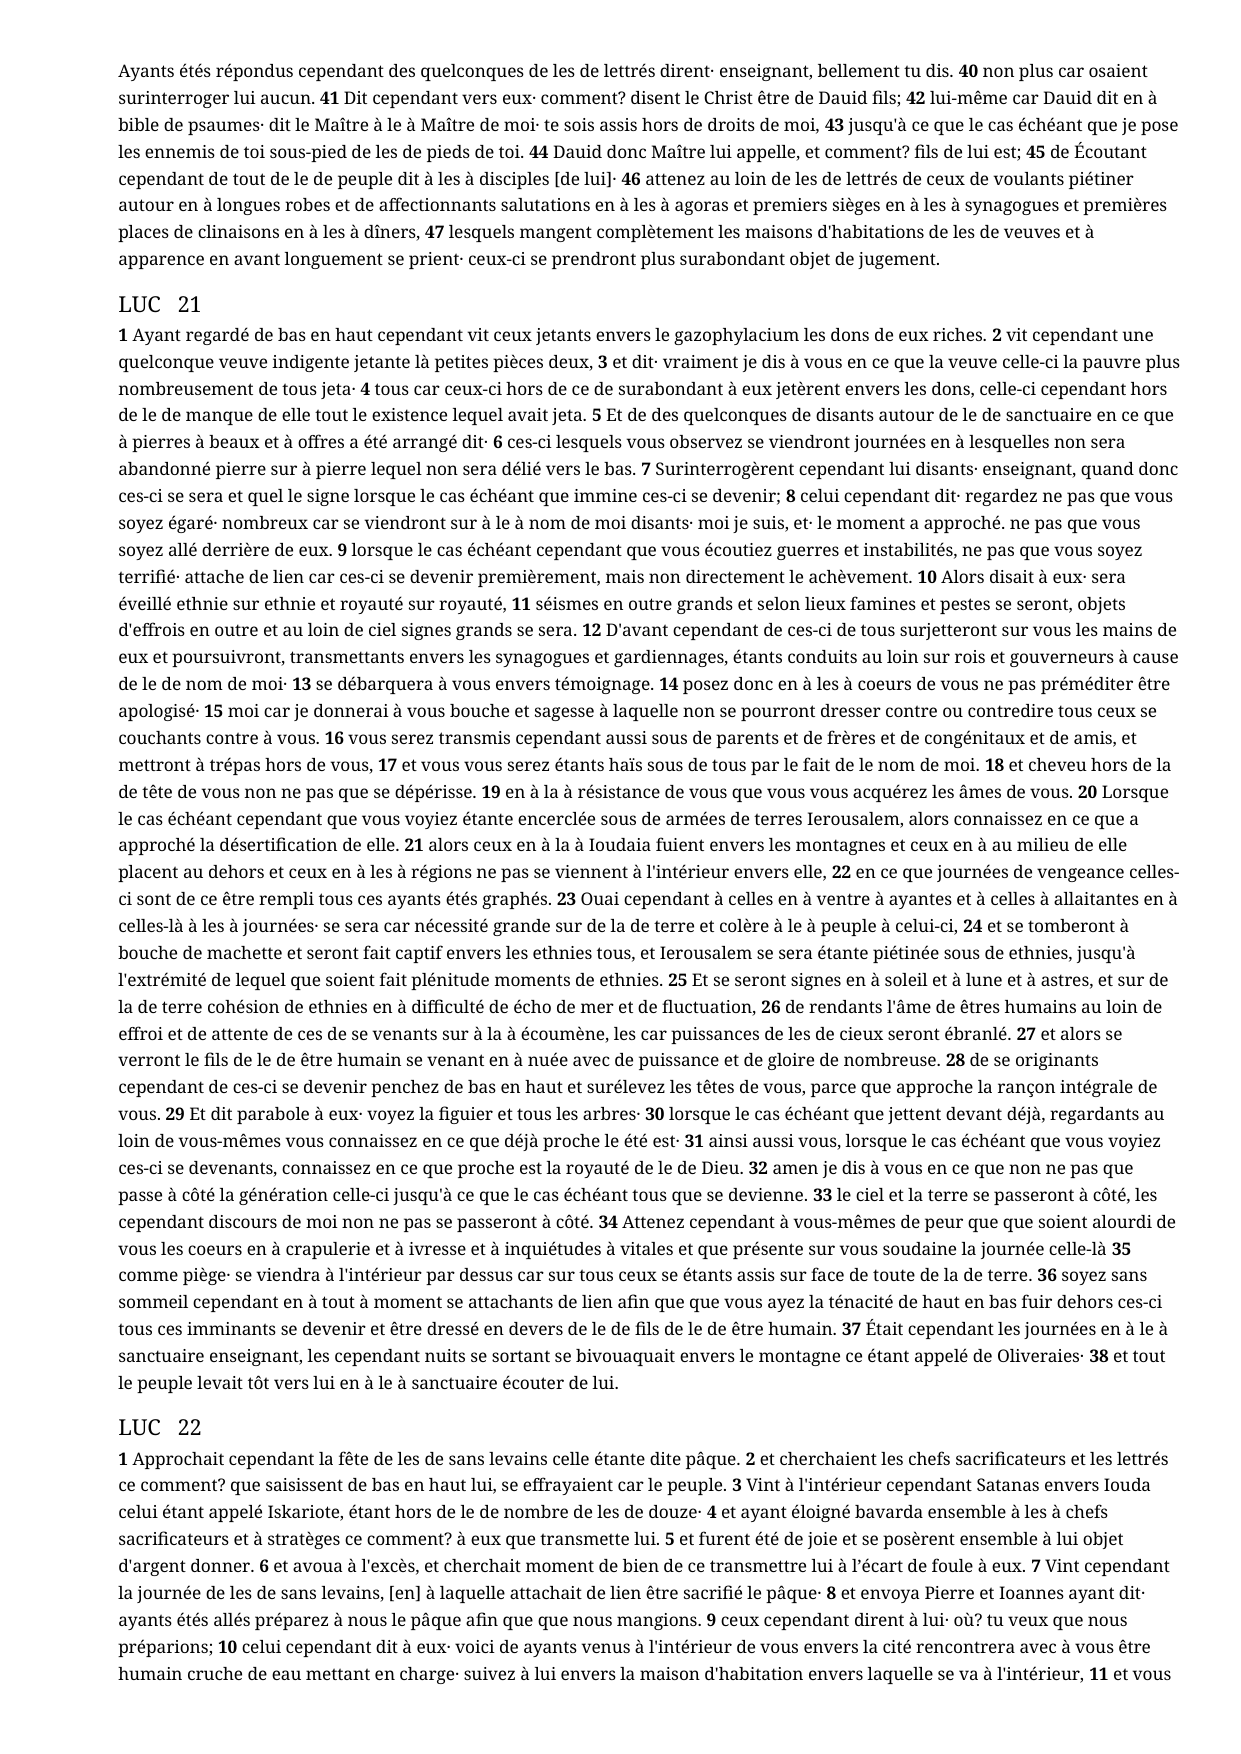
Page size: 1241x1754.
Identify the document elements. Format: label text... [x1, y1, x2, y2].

text 1 Ayant regardé de bas en haut cependant vit ceux jetants envers le gazophylacium les dons de eux riches. 2 vit cependant une quelconque veuve indigente jetante là petites pièces deux, 3 et dit· vraiment je dis à vous en ce que la veuve celle-ci la pauvre plus nombreusement de tous jeta· 4 tous car ceux-ci hors de ce de surabondant à eux jetèrent envers les dons, celle-ci cependant hors de le de manque de elle tout le existence lequel avait jeta. 5 Et de des quelconques de disants autour de le de sanctuaire en ce que à pierres à beaux et à offres a été arrangé dit· 6 ces-ci lesquels vous observez se viendront journées en à lesquelles non sera abandonné pierre sur à pierre lequel non sera délié vers le bas. 7 Surinterrogèrent cependant lui disants· enseignant, quand donc ces-ci se sera et quel le signe lorsque le cas échéant que immine ces-ci se devenir; 8 celui cependant dit· regardez ne pas que vous soyez égaré· nombreux car se viendront sur à le à nom de moi disants· moi je suis, et· le moment a approché. ne pas que vous soyez allé derrière de eux. 9 lorsque le cas échéant cependant que vous écoutiez guerres et instabilités, ne pas que vous soyez terrifié· attache de lien car ces-ci se devenir premièrement, mais non directement le achèvement. 10 Alors disait à eux· sera éveillé ethnie sur ethnie et royauté sur royauté, 11 séismes en outre grands et selon lieux famines et pestes se seront, objets d'effrois en outre et au loin de ciel signes grands se sera. 12 D'avant cependant de ces-ci de tous surjetteront sur vous les mains de eux et poursuivront, transmettants envers les synagogues et gardiennages, étants conduits au loin sur rois et gouverneurs à cause de le de nom de moi· 13 se débarquera à vous envers témoignage. 14 posez donc en à les à coeurs de vous ne pas préméditer être apologisé· 15 moi car je donnerai à vous bouche et sagesse à laquelle non se pourront dresser contre ou contredire tous ceux se couchants contre à vous. 16 vous serez transmis cependant aussi sous de parents et de frères et de congénitaux et de amis, et mettront à trépas hors de vous, 17 et vous vous serez étants haïs sous de tous par le fait de le nom de moi. 18 et cheveu hors de la de tête de vous non ne pas que se dépérisse. 19 en à la à résistance de vous que vous vous acquérez les âmes de vous. 20 Lorsque le cas échéant cependant que vous voyiez étante encerclée sous de armées de terres Ierousalem, alors connaissez en ce que a approché la désertification de elle. 21 alors ceux en à la à Ioudaia fuient envers les montagnes et ceux en à au milieu de elle placent au dehors et ceux en à les à régions ne pas se viennent à l'intérieur envers elle, 22 en ce que journées de vengeance celles-ci sont de ce être rempli tous ces ayants étés graphés. 23 Ouai cependant à celles en à ventre à ayantes et à celles à allaitantes en à celles-là à les à journées· se sera car nécessité grande sur de la de terre et colère à le à peuple à celui-ci, 24 et se tomberont à bouche de machette et seront fait captif envers les ethnies tous, et Ierousalem se sera étante piétinée sous de ethnies, jusqu'à l'extrémité de lequel que soient fait plénitude moments de ethnies. 25 Et se seront signes en à soleil et à lune et à astres, et sur de la de terre cohésion de ethnies en à difficulté de écho de mer et de fluctuation, 26 de rendants l'âme de êtres humains au loin de effroi et de attente de ces de se venants sur à la à écoumène, les car puissances de les de cieux seront ébranlé. 27 et alors se verront le fils de le de être humain se venant en à nuée avec de puissance et de gloire de nombreuse. 28 de se originants cependant de ces-ci se devenir penchez de bas en haut et surélevez les têtes de vous, parce que approche la rançon intégrale de vous. 29 Et dit parabole à eux· voyez la figuier et tous les arbres· 30 lorsque le cas échéant que jettent devant déjà, regardants au loin de vous-mêmes vous connaissez en ce que déjà proche le été est· 31 ainsi aussi vous, lorsque le cas échéant que vous voyiez ces-ci se devenants, connaissez en ce que proche est la royauté de le de Dieu. 32 amen je dis à vous en ce que non ne pas que passe à côté la génération celle-ci jusqu'à ce que le cas échéant tous que se devienne. 33 le ciel et la terre se passeront à côté, les cependant discours de moi non ne pas se passeront à côté. 34 Attenez cependant à vous-mêmes de peur que que soient alourdi de vous les coeurs en à crapulerie et à ivresse et à inquiétudes à vitales et que présente sur vous soudaine la journée celle-là 35 comme piège· se viendra à l'intérieur par dessus car sur tous ceux se étants assis sur face de toute de la de terre. 36 soyez sans sommeil cependant en à tout à moment se attachants de lien afin que que vous ayez la ténacité de haut en bas fuir dehors ces-ci tous ces imminants se devenir et être dressé en devers de le de fils de le de être humain. 37 Était cependant les journées en à le à sanctuaire enseignant, les cependant nuits se sortant se bivouaquait envers le montagne ce étant appelé de Oliveraies· 38 et tout le peuple levait tôt vers lui en à le à sanctuaire écouter de lui. [118, 323, 1181, 1394]
text 1 Approchait cependant la fête de les de sans levains celle étante dite pâque. 2 et cherchaient les chefs sacrificateurs et les lettrés ce comment? que saisissent de bas en haut lui, se effrayaient car le peuple. 3 Vint à l'intérieur cependant Satanas envers Iouda celui étant appelé Iskariote, étant hors de le de nombre de les de douze· 4 et ayant éloigné bavarda ensemble à les à chefs sacrificateurs et à stratèges ce comment? à eux que transmette lui. 5 et furent été de joie et se posèrent ensemble à lui objet d'argent donner. 6 et avoua à l'excès, et cherchait moment de bien de ce transmettre lui à l’écart de foule à eux. 7 Vint cependant la journée de les de sans levains, [en] à laquelle attachait de lien être sacrifié le pâque· 8 et envoya Pierre et Ioannes ayant dit· ayants étés allés préparez à nous le pâque afin que que nous mangions. 9 ceux cependant dirent à lui· où? tu veux que nous préparions; 10 celui cependant dit à eux· voici de ayants venus à l'intérieur de vous envers la cité rencontrera avec à vous être humain cruche de eau mettant en charge· suivez à lui envers la maison d'habitation envers laquelle se va à l'intérieur, 11 et vous [118, 1447, 1181, 1685]
text LUC 21 [118, 289, 1181, 318]
text Ayants étés répondus cependant des quelconques de les de lettrés dirent· enseignant, bellement tu dis. 40 non plus car osaient surinterroger lui aucun. 41 Dit cependant vers eux· comment? disent le Christ être de Dauid fils; 42 lui-même car Dauid dit en à bible de psaumes· dit le Maître à le à Maître de moi· te sois assis hors de droits de moi, 43 jusqu'à ce que le cas échéant que je pose les ennemis de toi sous-pied de les de pieds de toi. 44 Dauid donc Maître lui appelle, et comment? fils de lui est; 45 de Écoutant cependant de tout de le de peuple dit à les à disciples [de lui]· 46 attenez au loin de les de lettrés de ceux de voulants piétiner autour en à longues robes et de affectionnants salutations en à les à agoras et premiers sièges en à les à synagogues et premières places de clinaisons en à les à dîners, 47 lesquels mangent complètement les maisons d'habitations de les de veuves et à apparence en avant longuement se prient· ceux-ci se prendront plus surabondant objet de jugement. [118, 59, 1181, 271]
text LUC 22 [118, 1412, 1181, 1442]
